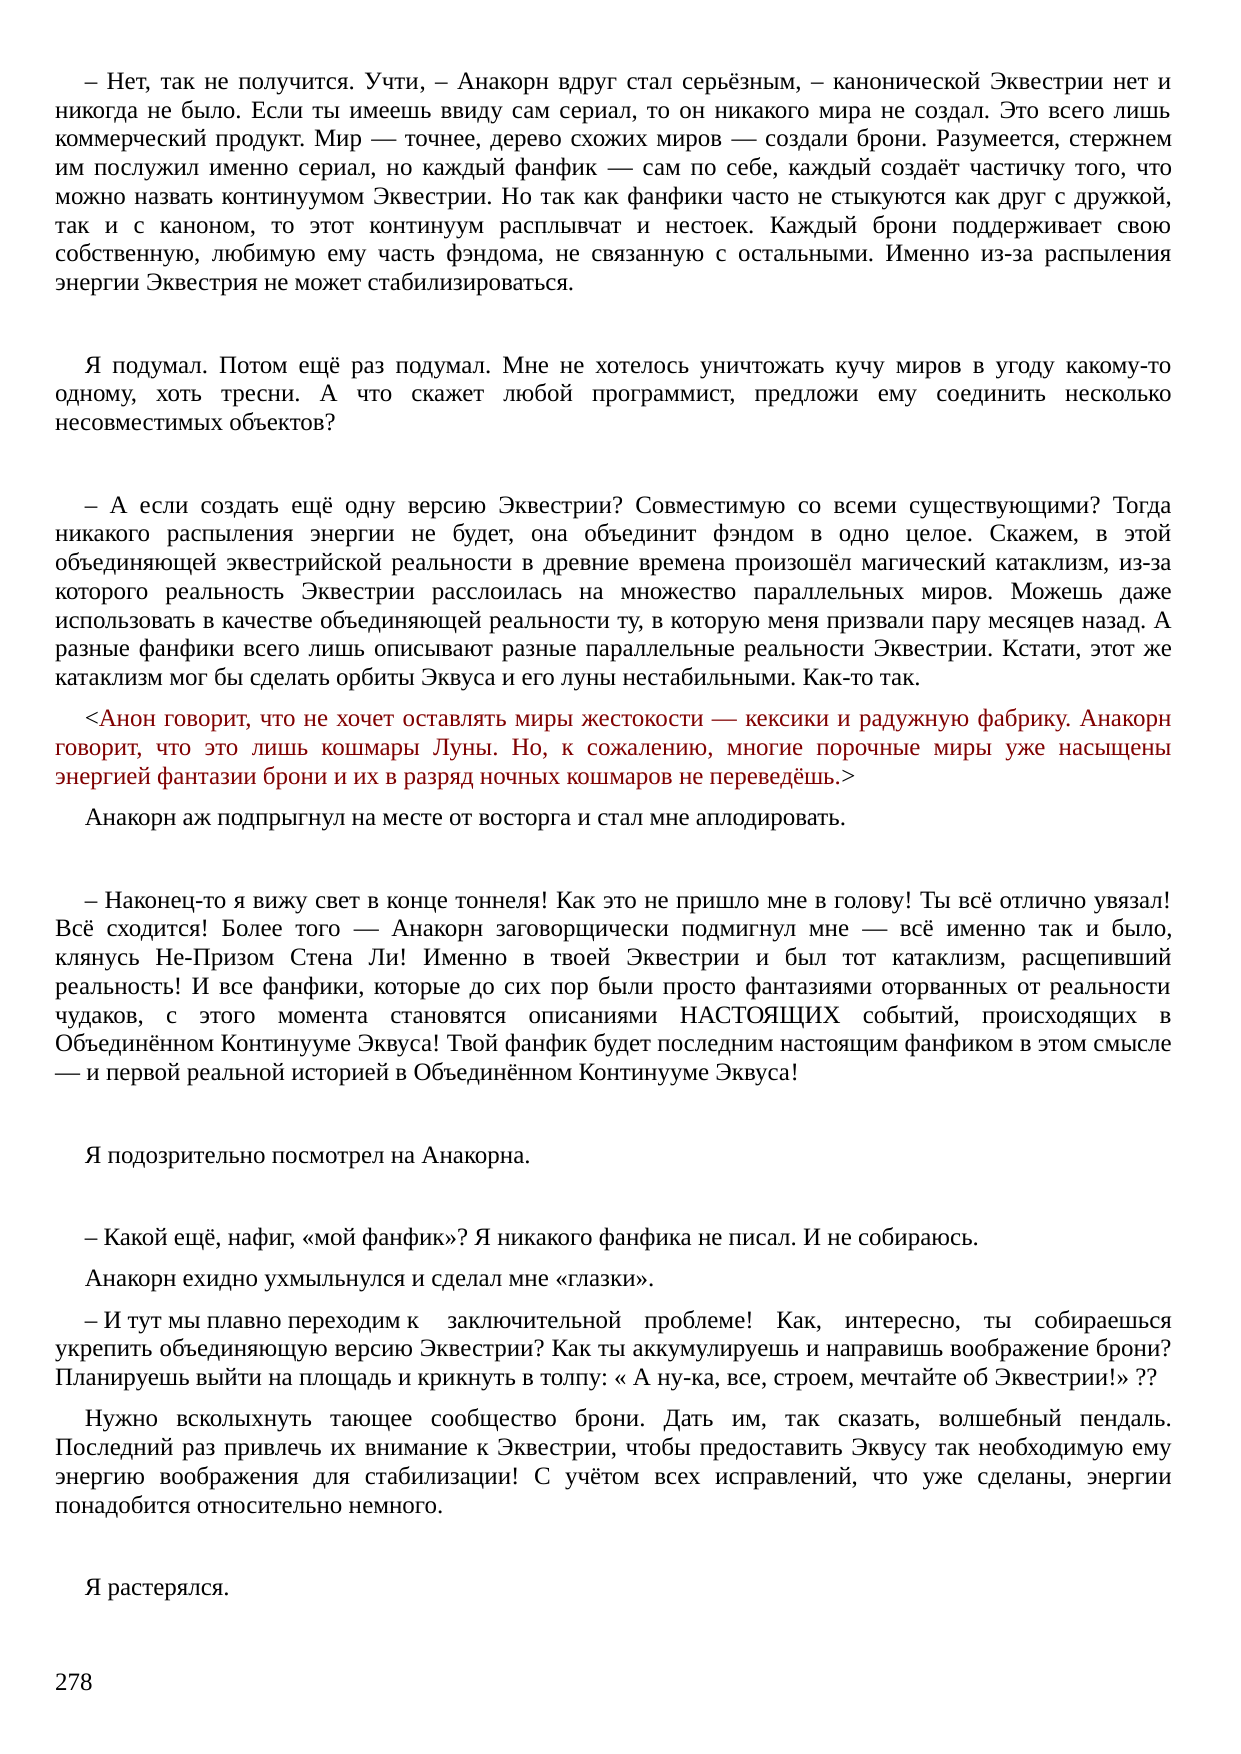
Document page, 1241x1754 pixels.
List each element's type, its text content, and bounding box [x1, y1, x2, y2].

text – И тут мы плавно переходим к заключительной проблеме! Как, интересно, ты собираешься укрепить объединяющую версию Эквестрии? Как ты аккумулируешь и направишь воображение брони? Планируешь выйти на площадь и крикнуть в толпу: « А ну-ка, все, строем, мечтайте об Эквестрии!» ?? [55, 1305, 1173, 1391]
text Я подозрительно посмотрел на Анакорна. [55, 1140, 1173, 1168]
text Анакорн аж подпрыгнул на месте от восторга и стал мне аплодировать. [55, 802, 1173, 831]
text <Анон говорит, что не хочет оставлять миры жестокости — кексики и радужную фабрику. Анакорн говорит, что это лишь кошмары Луны. Но, к сожалению, многие порочные миры уже насыщены энергией фантазии брони и их в разряд ночных кошмаров не переведёшь.> [55, 703, 1173, 790]
text Я растерялся. [55, 1572, 1173, 1601]
text Я подумал. Потом ещё раз подумал. Мне не хотелось уничтожать кучу миров в угоду какому-то одному, хоть тресни. А что скажет любой программист, предложи ему соединить несколько несовместимых объектов? [55, 350, 1173, 436]
text Нужно всколыхнуть тающее сообщество брони. Дать им, так сказать, волшебный пендаль. Последний раз привлечь их внимание к Эквестрии, чтобы предоставить Эквусу так необходимую ему энергию воображения для стабилизации! С учётом всех исправлений, что уже сделаны, энергии понадобится относительно немного. [55, 1403, 1173, 1518]
text – Наконец-то я вижу свет в конце тоннеля! Как это не пришло мне в голову! Ты всё отлично увязал! Всё сходится! Более того — Анакорн заговорщически подмигнул мне — всё именно так и было, клянусь Не-Призом Стена Ли! Именно в твоей Эквестрии и был тот катаклизм, расщепивший реальность! И все фанфики, которые до сих пор были просто фантазиями оторванных от реальности чудаков, с этого момента становятся описаниями НАСТОЯЩИХ событий, происходящих в Объединённом Континууме Эквуса! Твой фанфик будет последним настоящим фанфиком в этом смысле — и первой реальной историей в Объединённом Континууме Эквуса! [55, 885, 1173, 1086]
text – Какой ещё, нафиг, «мой фанфик»? Я никакого фанфика не писал. И не собираюсь. [55, 1222, 1173, 1251]
text Анакорн ехидно ухмыльнулся и сделал мне «глазки». [55, 1263, 1173, 1292]
text – А если создать ещё одну версию Эквестрии? Совместимую со всеми существующими? Тогда никакого распыления энергии не будет, она объединит фэндом в одно целое. Скажем, в этой объединяющей эквестрийской реальности в древние времена произошёл магический катаклизм, из-за которого реальность Эквестрии расслоилась на множество параллельных миров. Можешь даже использовать в качестве объединяющей реальности ту, в которую меня призвали пару месяцев назад. А разные фанфики всего лишь описывают разные параллельные реальности Эквестрии. Кстати, этот же катаклизм мог бы сделать орбиты Эквуса и его луны нестабильными. Как-то так. [55, 490, 1173, 691]
text – Нет, так не получится. Учти, – Анакорн вдруг стал серьёзным, – канонической Эквестрии нет и никогда не было. Если ты имеешь ввиду сам сериал, то он никакого мира не создал. Это всего лишь коммерческий продукт. Мир — точнее, дерево схожих миров — создали брони. Разумеется, стержнем им послужил именно сериал, но каждый фанфик — сам по себе, каждый создаёт частичку того, что можно назвать континуумом Эквестрии. Но так как фанфики часто не стыкуются как друг с дружкой, так и с каноном, то этот континуум расплывчат и нестоек. Каждый брони поддерживает свою собственную, любимую ему часть фэндома, не связанную с остальными. Именно из-за распыления энергии Эквестрия не может стабилизироваться. [55, 66, 1173, 296]
